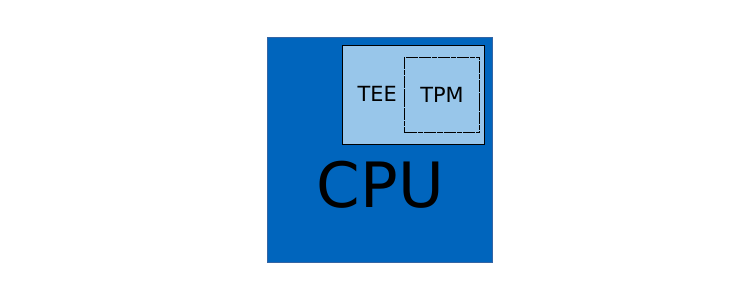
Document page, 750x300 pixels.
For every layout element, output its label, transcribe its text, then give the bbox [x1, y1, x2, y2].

text_box TEE [342, 45, 485, 145]
text_box CPU [267, 37, 493, 263]
text_box TPM [404, 57, 480, 133]
